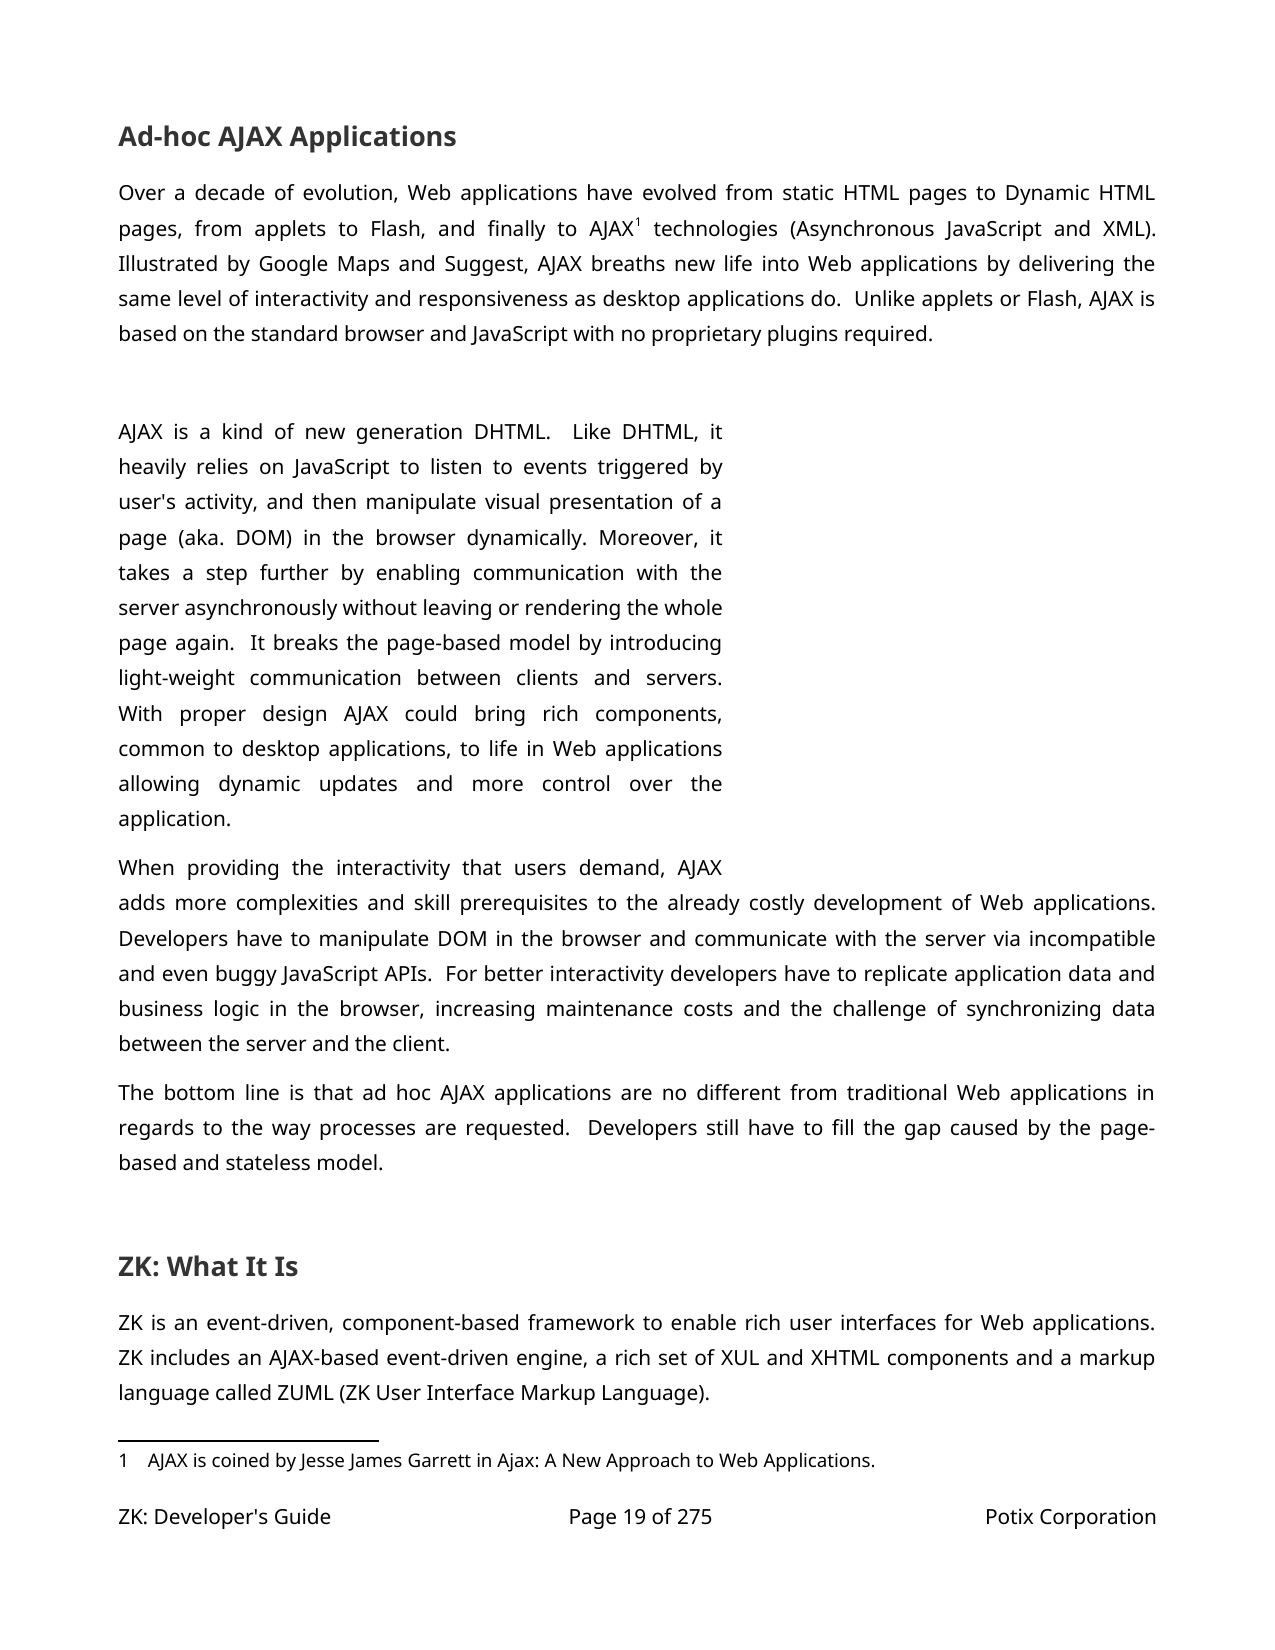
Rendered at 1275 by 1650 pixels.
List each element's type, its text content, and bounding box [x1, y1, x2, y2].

subtitle ZK: What It Is [118, 1248, 1157, 1284]
text When providing the interactivity that users demand, AJAX adds more complexities and skill prerequisites to the already costly development of Web applications. Developers have to manipulate DOM in the browser and communicate with the server via incompatible and even buggy JavaScript APIs. For better interactivity developers have to replicate application data and business logic in the browser, increasing maintenance costs and the challenge of synchronizing data between the server and the client. [118, 853, 1157, 1057]
text Over a decade of evolution, Web applications have evolved from static HTML pages to Dynamic HTML pages, from applets to Flash, and finally to AJAX technologies (Asynchronous JavaScript and XML). Illustrated by Google Maps and Suggest, AJAX breaths new life into Web applications by delivering the same level of interactivity and responsiveness as desktop applications do. Unlike applets or Flash, AJAX is based on the standard browser and JavaScript with no proprietary plugins required. [118, 178, 1157, 348]
subtitle Ad-hoc AJAX Applications [118, 118, 1157, 155]
text ZK is an event-driven, component-based framework to enable rich user interfaces for Web applications. ZK includes an AJAX-based event-driven engine, a rich set of XUL and XHTML components and a markup language called ZUML (ZK User Interface Markup Language). [118, 1308, 1157, 1407]
text AJAX is coined by Jesse James Garrett in Ajax: A New Approach to Web Applications. [118, 1447, 1157, 1473]
text AJAX is a kind of new generation DHTML. Like DHTML, it heavily relies on JavaScript to listen to events triggered by user's activity, and then manipulate visual presentation of a page (aka. DOM) in the browser dynamically. Moreover, it takes a step further by enabling communication with the server asynchronously without leaving or rendering the whole page again. It breaks the page-based model by introducing light-weight communication between clients and servers. With proper design AJAX could bring rich components, common to desktop applications, to life in Web applications allowing dynamic updates and more control over the application. [118, 417, 1157, 833]
text The bottom line is that ad hoc AJAX applications are no different from traditional Web applications in regards to the way processes are requested. Developers still have to fill the gap caused by the page-based and stateless model. [118, 1078, 1157, 1177]
